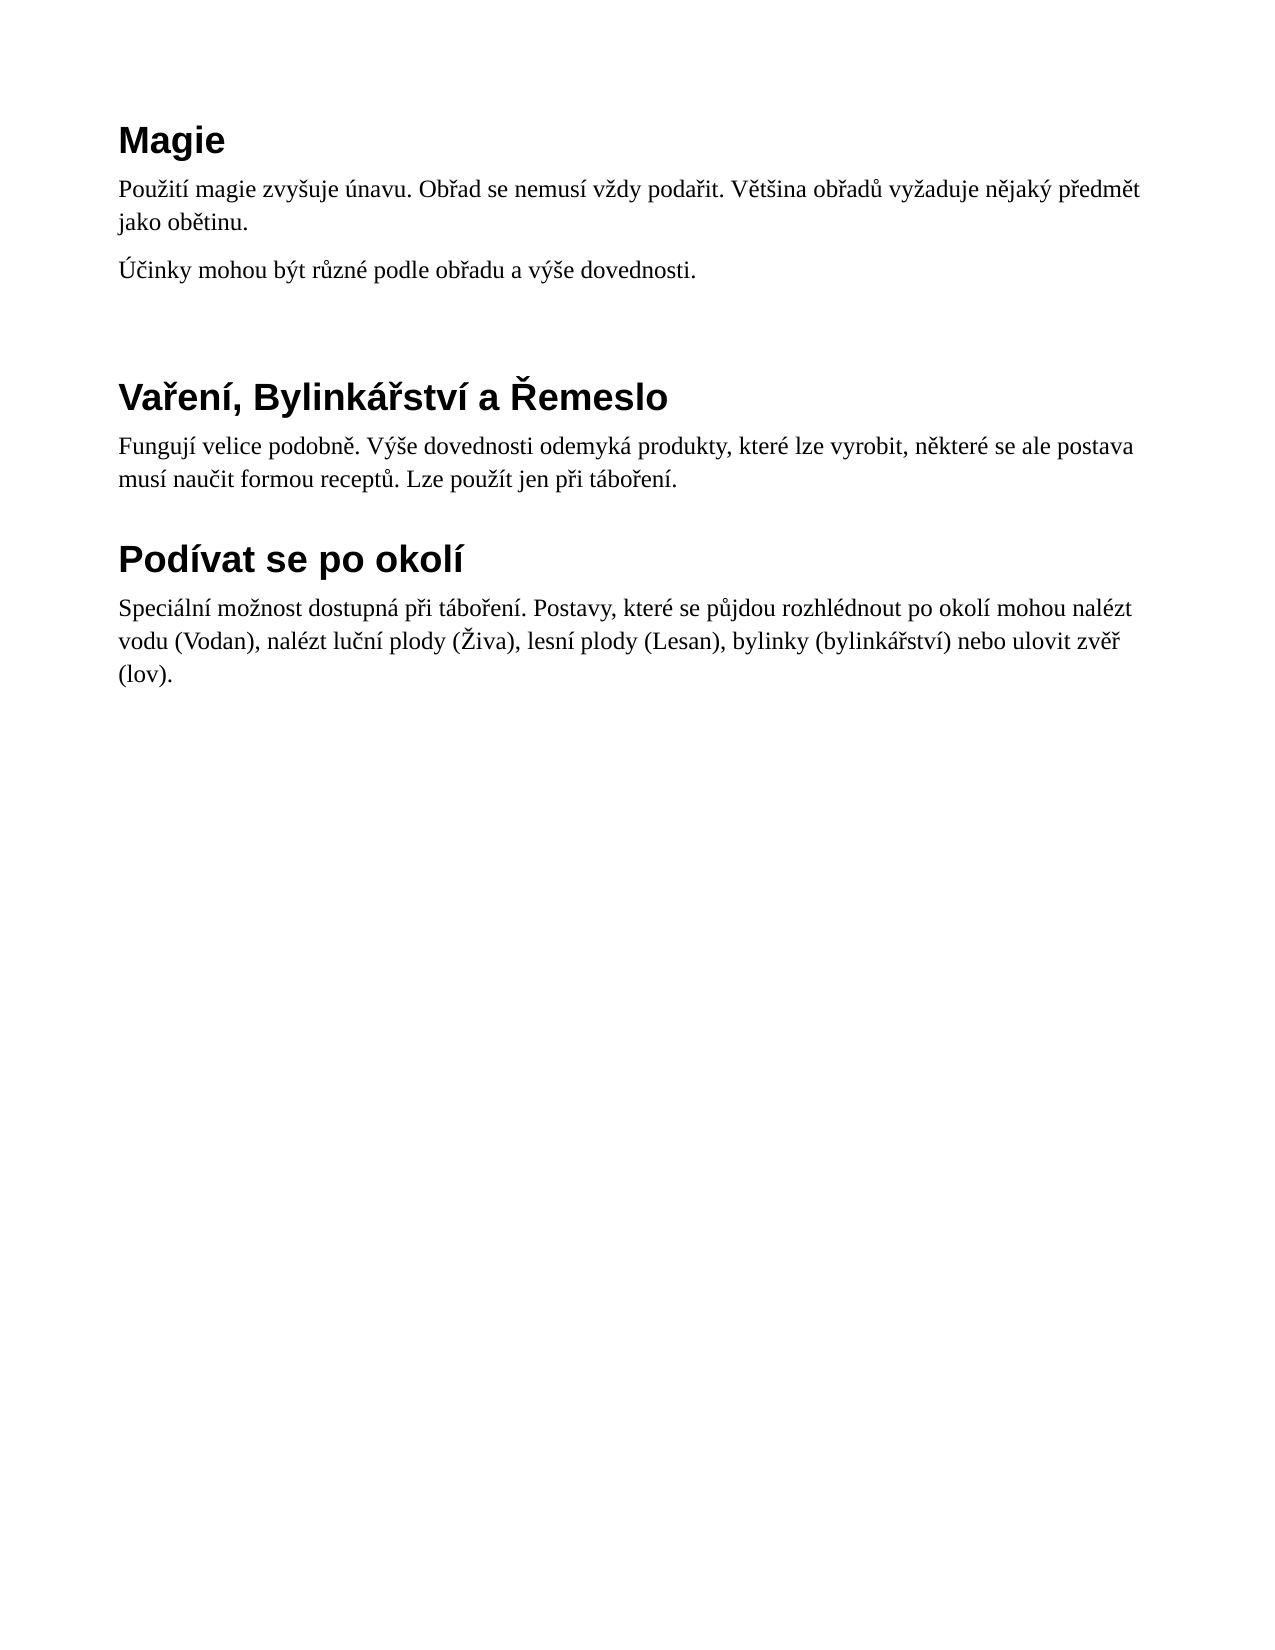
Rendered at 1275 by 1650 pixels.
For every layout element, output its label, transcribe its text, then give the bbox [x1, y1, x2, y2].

subtitle Magie [118, 118, 1157, 162]
text Použití magie zvyšuje únavu. Obřad se nemusí vždy podařit. Většina obřadů vyžaduje nějaký předmět jako obětinu. [118, 174, 1157, 236]
subtitle Podívat se po okolí [118, 537, 1157, 581]
subtitle Vaření, Bylinkářství a Řemeslo [118, 375, 1157, 419]
text Speciální možnost dostupná při táboření. Postavy, které se půjdou rozhlédnout po okolí mohou nalézt vodu (Vodan), nalézt luční plody (Živa), lesní plody (Lesan), bylinky (bylinkářství) nebo ulovit zvěř (lov). [118, 593, 1157, 688]
text Fungují velice podobně. Výše dovednosti odemyká produkty, které lze vyrobit, některé se ale postava musí naučit formou receptů. Lze použít jen při táboření. [118, 431, 1157, 493]
text Účinky mohou být různé podle obřadu a výše dovednosti. [118, 255, 1157, 284]
